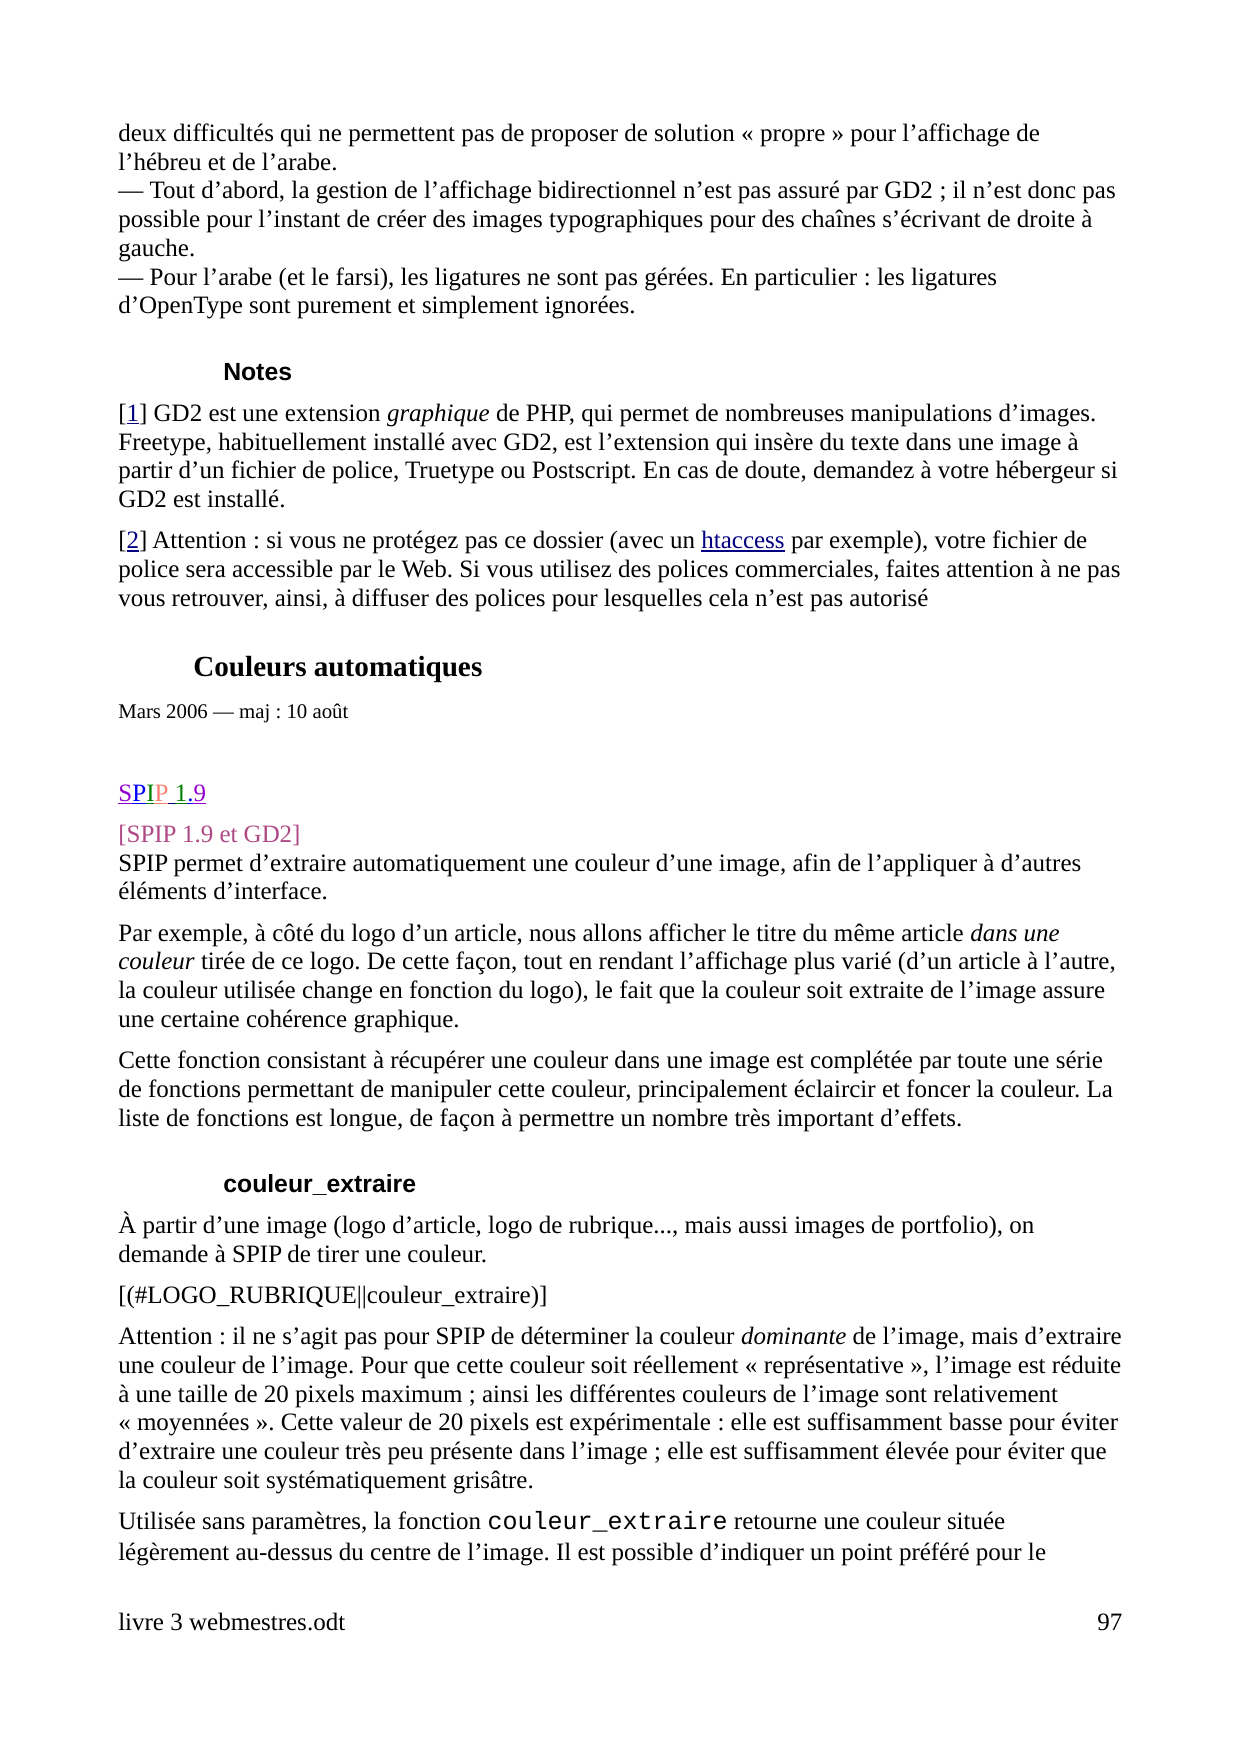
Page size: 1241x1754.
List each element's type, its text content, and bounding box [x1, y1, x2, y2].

text Attention : il ne s’agit pas pour SPIP de déterminer la couleur dominante de l’image, mais d’extraire une couleur de l’image. Pour que cette couleur soit réellement « représentative », l’image est réduite à une taille de 20 pixels maximum ; ainsi les différentes couleurs de l’image sont relativement « moyennées ». Cette valeur de 20 pixels est expérimentale : elle est suffisamment basse pour éviter d’extraire une couleur très peu présente dans l’image ; elle est suffisamment élevée pour éviter que la couleur soit systématiquement grisâtre. [118, 1321, 1122, 1494]
text SPIP permet d’extraire automatiquement une couleur d’une image, afin de l’appliquer à d’autres éléments d’interface. [118, 848, 1122, 905]
text SPIP 1.9 [118, 778, 1122, 806]
subtitle couleur_extraire [118, 1169, 1122, 1197]
text [1] GD2 est une extension graphique de PHP, qui permet de nombreuses manipulations d’images. Freetype, habituellement installé avec GD2, est l’extension qui insère du texte dans une image à partir d’un fichier de police, Truetype ou Postscript. En cas de doute, demandez à votre hébergeur si GD2 est installé. [118, 398, 1122, 513]
text [2] Attention : si vous ne protégez pas ce dossier (avec un htaccess par exemple), votre fichier de police sera accessible par le Web. Si vous utilisez des polices commerciales, faites attention à ne pas vous retrouver, ainsi, à diffuser des polices pour lesquelles cela n’est pas autorisé [118, 525, 1122, 612]
text Cette fonction consistant à récupérer une couleur dans une image est complétée par toute une série de fonctions permettant de manipuler cette couleur, principalement éclaircir et foncer la couleur. La liste de fonctions est longue, de façon à permettre un nombre très important d’effets. [118, 1045, 1122, 1131]
text deux difficultés qui ne permettent pas de proposer de solution « propre » pour l’affichage de l’hébreu et de l’arabe. — Tout d’abord, la gestion de l’affichage bidirectionnel n’est pas assuré par GD2 ; il n’est donc pas possible pour l’instant de créer des images typographiques pour des chaînes s’écrivant de droite à gauche. — Pour l’arabe (et le farsi), les ligatures ne sont pas gérées. En particulier : les ligatures d’OpenType sont purement et simplement ignorées. [118, 118, 1122, 319]
subtitle Notes [118, 357, 1122, 385]
text [(#LOGO_RUBRIQUE||couleur_extraire)] [118, 1280, 1122, 1309]
text [SPIP 1.9 et GD2] [118, 819, 1122, 848]
subtitle Couleurs automatiques [118, 649, 1122, 683]
text Mars 2006 — maj : 10 août [118, 695, 1122, 724]
text Par exemple, à côté du logo d’un article, nous allons afficher le titre du même article dans une couleur tirée de ce logo. De cette façon, tout en rendant l’affichage plus varié (d’un article à l’autre, la couleur utilisée change en fonction du logo), le fait que la couleur soit extraite de l’image assure une certaine cohérence graphique. [118, 918, 1122, 1033]
text Utilisée sans paramètres, la fonction couleur_extraire retourne une couleur située légèrement au-dessus du centre de l’image. Il est possible d’indiquer un point préféré pour le [118, 1506, 1122, 1566]
text À partir d’une image (logo d’article, logo de rubrique..., mais aussi images de portfolio), on demande à SPIP de tirer une couleur. [118, 1210, 1122, 1267]
